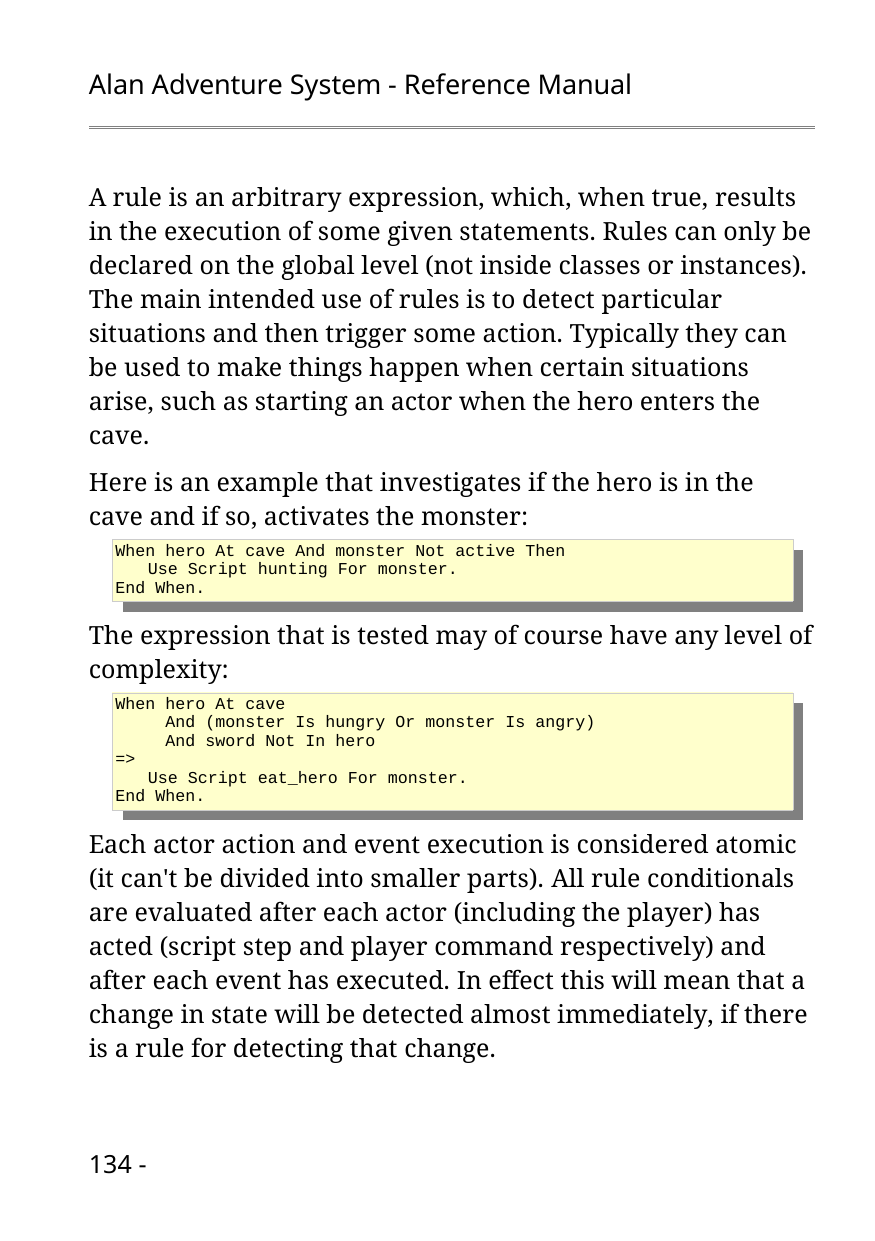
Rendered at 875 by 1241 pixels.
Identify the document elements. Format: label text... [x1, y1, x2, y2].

text Here is an example that investigates if the hero is in the cave and if so, activates the monster: [88, 465, 815, 533]
text When hero At cave And monster Not active Then Use Script hunting For monster. End When. [113, 540, 793, 601]
text The expression that is tested may of course have any level of complexity: [88, 618, 815, 686]
text A rule is an arbitrary expression, which, when true, results in the execution of some given statements. Rules can only be declared on the global level (not inside classes or instances). The main intended use of rules is to detect particular situations and then trigger some action. Typically they can be used to make things happen when certain sit­uations arise, such as starting an actor when the hero enters the cave. [88, 180, 815, 452]
text And (monster Is hungry Or monster Is angry) [113, 711, 793, 729]
text Each actor action and event execution is considered atomic (it can't be divided into smaller parts). All rule conditionals are evaluated after each actor (including the player) has acted (script step and player command respectively) and after each event has executed. In effect this will mean that a change in state will be detected almost immediately, if there is a rule for detecting that change. [88, 827, 815, 1064]
text And sword Not In hero [113, 729, 793, 748]
text => Use Script eat_hero For monster. End When. [113, 748, 793, 810]
text When hero At cave [113, 694, 793, 711]
